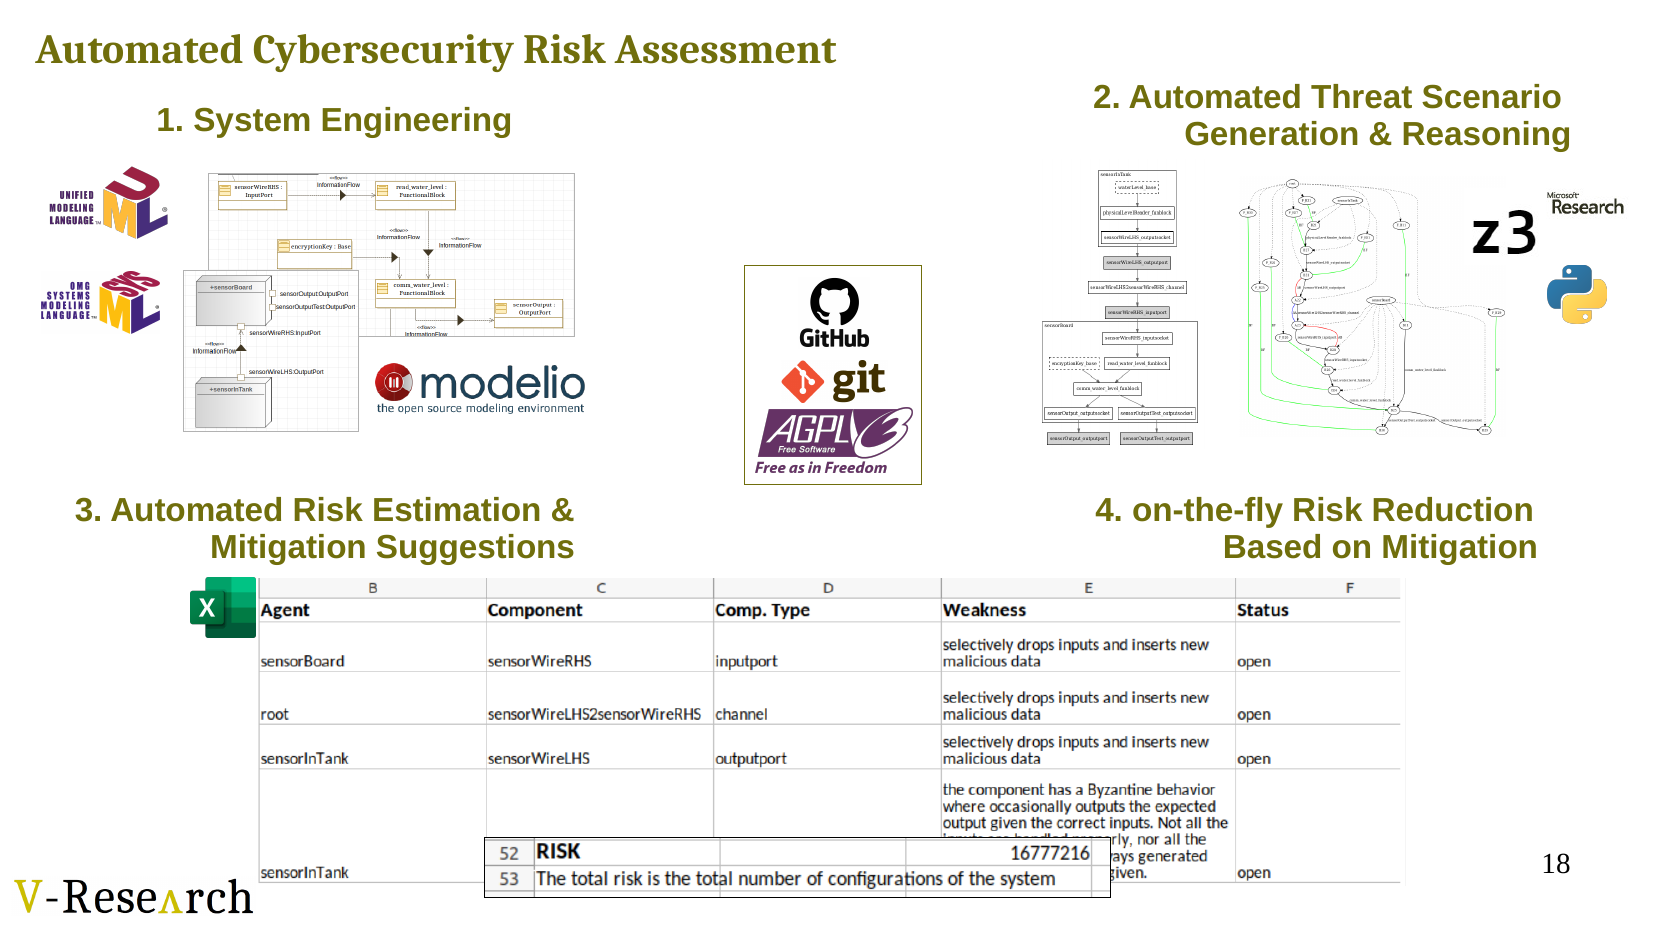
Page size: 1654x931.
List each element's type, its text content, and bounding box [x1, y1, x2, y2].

picture [798, 277, 870, 349]
text_box 1. System Engineering [141, 94, 528, 147]
picture [1239, 176, 1642, 438]
picture [41, 271, 160, 334]
picture [375, 363, 585, 414]
picture [11, 577, 1406, 916]
text_box 3. Automated Risk Estimation & Mitigation Suggestions [60, 484, 591, 574]
text_box Automated Cybersecurity Risk Assessment [20, 18, 886, 95]
text_box 4. on-the-fly Risk Reduction Based on Mitigation [1080, 484, 1554, 574]
picture [49, 163, 168, 243]
picture [781, 360, 888, 403]
picture [183, 173, 575, 432]
text_box 2. Automated Threat Scenario Generation & Reasoning [1078, 70, 1587, 160]
picture [755, 407, 913, 473]
picture [1033, 159, 1205, 449]
